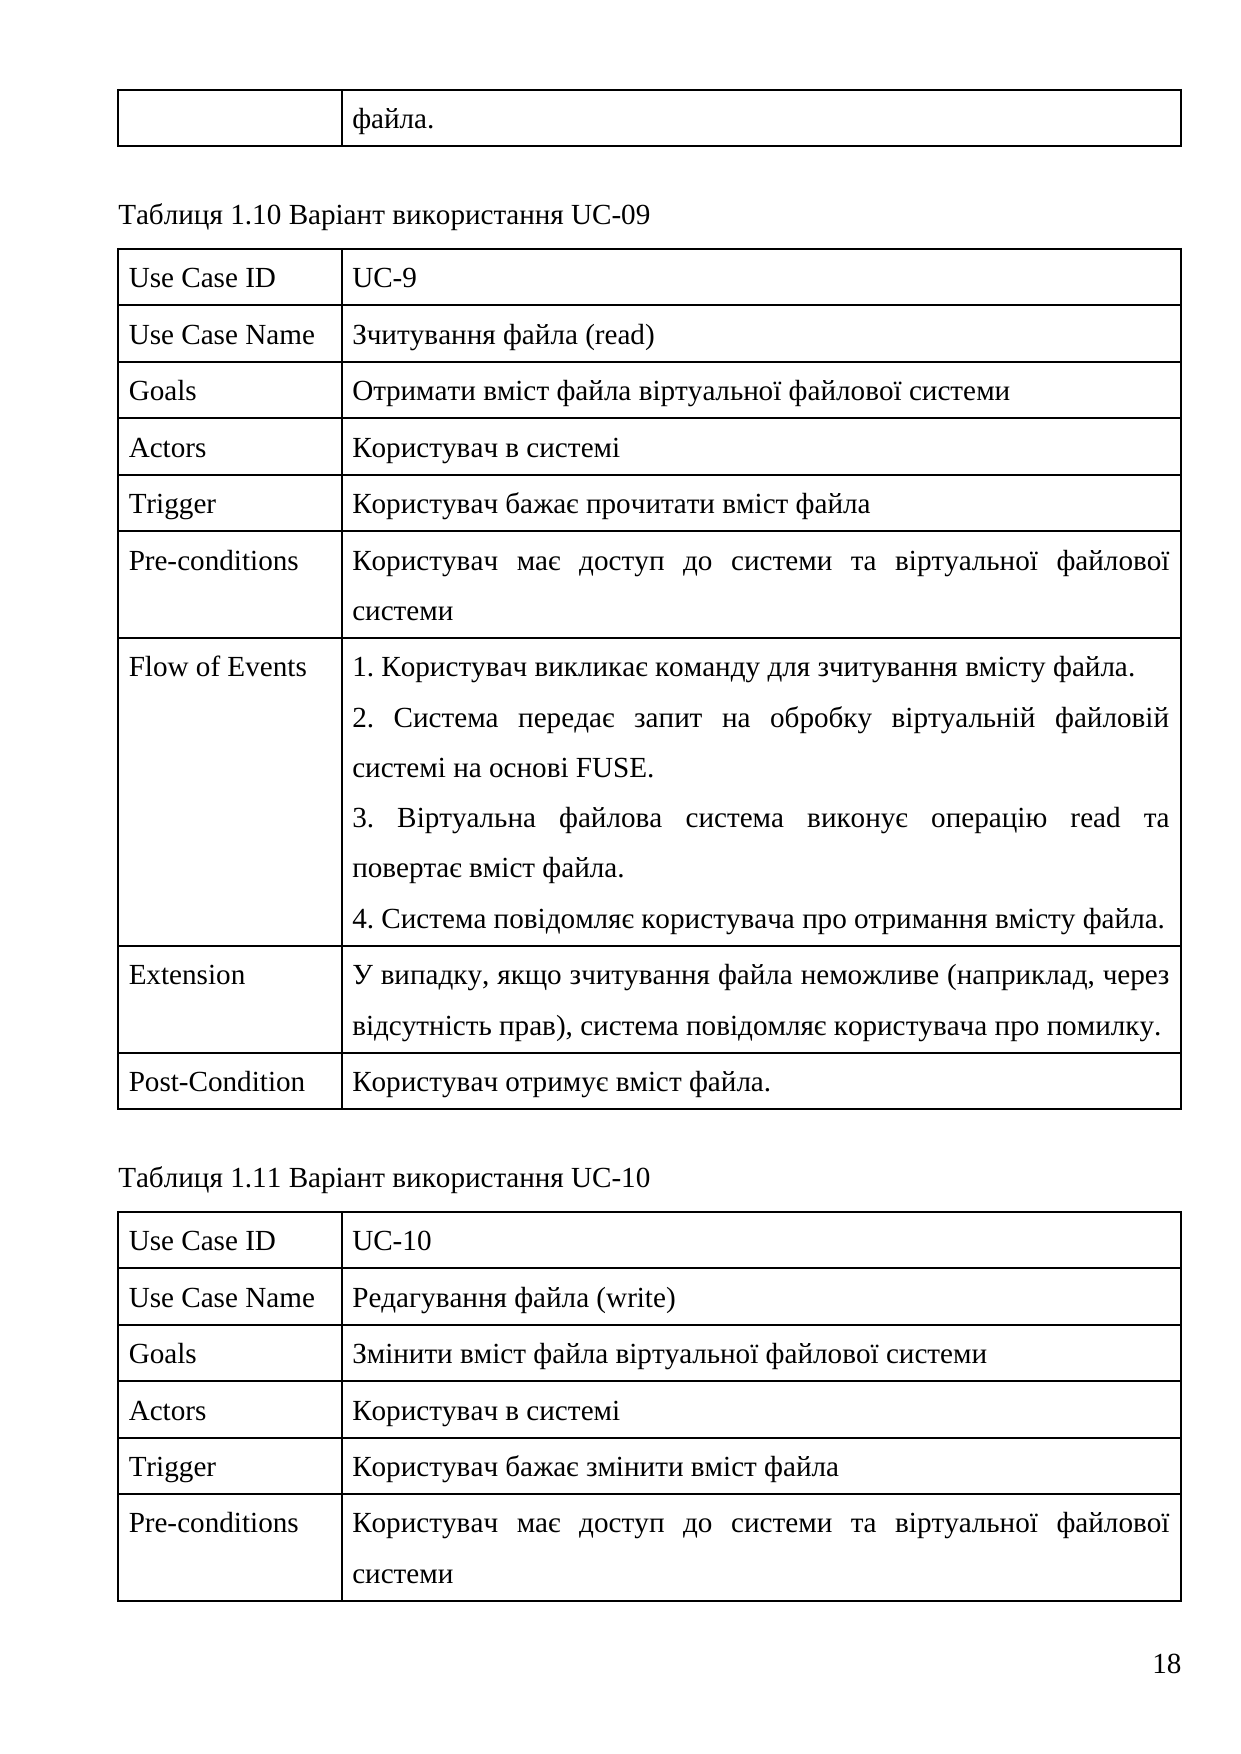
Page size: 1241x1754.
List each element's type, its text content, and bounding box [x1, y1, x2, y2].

table_cell Зчитування файла (read) [343, 306, 1180, 361]
table_cell Змінити вміст файла віртуальної файлової системи [343, 1326, 1180, 1380]
table_cell Goals [119, 363, 341, 417]
table_header Use Case ID [119, 1213, 341, 1267]
table_cell Trigger [119, 476, 341, 530]
table_cell Trigger [119, 1439, 341, 1493]
table_cell Користувач бажає прочитати вміст файла [343, 476, 1180, 530]
table_cell файла. [343, 91, 1180, 145]
table_header UC-9 [343, 250, 1180, 304]
list Варіант використання UC-09 [118, 197, 1181, 231]
table_cell Use Case Name [119, 306, 341, 361]
table_header UC-10 [343, 1213, 1180, 1267]
table_cell Use Case Name [119, 1269, 341, 1324]
table_cell Flow of Events [119, 639, 341, 945]
table_cell У випадку, якщо зчитування файла неможливе (наприклад, через відсутність прав), система повідомляє користувача про помилку. [343, 947, 1180, 1052]
table_cell Користувач має доступ до системи та віртуальної файлової системи [343, 532, 1180, 637]
table_cell Користувач в системі [343, 419, 1180, 474]
table_cell Користувач має доступ до системи та віртуальної файлової системи [343, 1495, 1180, 1600]
table_cell Post-Condition [119, 1054, 341, 1108]
table_header Use Case ID [119, 250, 341, 304]
table_cell [119, 91, 341, 145]
table_cell Actors [119, 419, 341, 474]
table_cell Отримати вміст файла віртуальної файлової системи [343, 363, 1180, 417]
table_cell Користувач в системі [343, 1382, 1180, 1437]
table_cell Goals [119, 1326, 341, 1380]
table_cell Actors [119, 1382, 341, 1437]
table_cell Користувач отримує вміст файла. [343, 1054, 1180, 1108]
table_cell Pre-conditions [119, 532, 341, 637]
list Варіант використання UC-10 [118, 1161, 1181, 1194]
table_cell 1. Користувач викликає команду для зчитування вмісту файла. 2. Система передає запит на обробку віртуальній файловій системі на основі FUSE. 3. Віртуальна файлова система виконує операцію read та повертає вміст файла. 4. Система повідомляє користувача про отримання вмісту файла. [343, 639, 1180, 945]
table_cell Користувач бажає змінити вміст файла [343, 1439, 1180, 1493]
table_cell Extension [119, 947, 341, 1052]
table_cell Pre-conditions [119, 1495, 341, 1600]
table_cell Редагування файла (write) [343, 1269, 1180, 1324]
